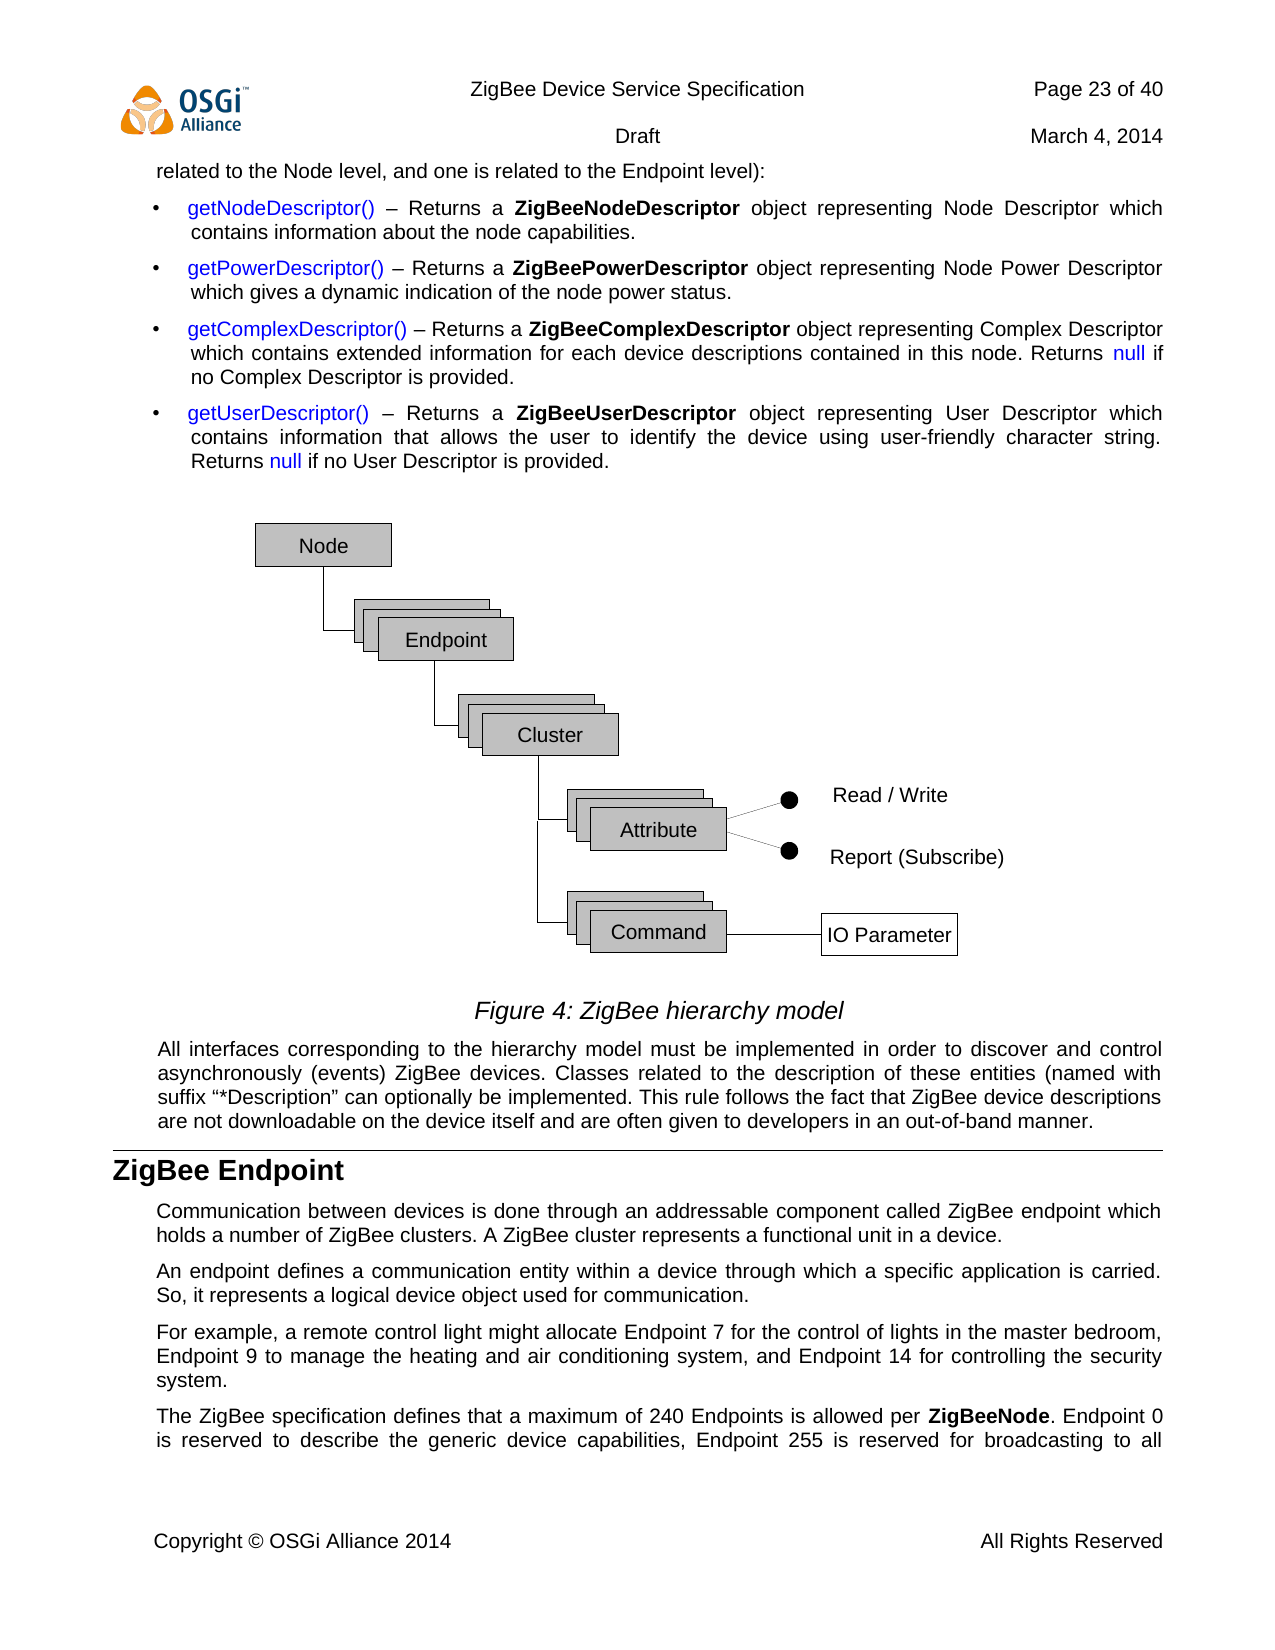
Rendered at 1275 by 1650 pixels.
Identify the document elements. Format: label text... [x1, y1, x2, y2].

text For example, a remote control light might allocate Endpoint 7 for the control of lights in the master bedroom, Endpoint 9 to manage the heating and air conditioning system, and Endpoint 14 for controlling the security system. [156, 1319, 1163, 1391]
subtitle ZigBee Endpoint [112, 1151, 1163, 1186]
text The ZigBee specification defines that a maximum of 240 Endpoints is allowed per ZigBeeNode. Endpoint 0 is reserved to describe the generic device capabilities, Endpoint 255 is reserved for broadcasting to all [156, 1404, 1163, 1452]
list getNodeDescriptor() – Returns a ZigBeeNodeDescriptor object representing Node Descriptor which contains information about the node capabilities. [152, 195, 1163, 243]
list getUserDescriptor() – Returns a ZigBeeUserDescriptor object representing User Descriptor which contains information that allows the user to identify the device using user-friendly character string. Returns null if no User Descriptor is provided. [152, 401, 1163, 473]
picture [113, 78, 257, 142]
list getPowerDescriptor() – Returns a ZigBeePowerDescriptor object representing Node Power Descriptor which gives a dynamic indication of the node power status. [152, 256, 1163, 304]
text Communication between devices is done through an addressable component called ZigBee endpoint which holds a number of ZigBee clusters. A ZigBee cluster represents a functional unit in a device. [156, 1199, 1163, 1247]
text An endpoint defines a communication entity within a device through which a specific application is carried. So, it represents a logical device object used for communication. [156, 1259, 1163, 1307]
list Figure 4: ZigBee hierarchy model [157, 996, 1163, 1024]
list getComplexDescriptor() – Returns a ZigBeeComplexDescriptor object representing Complex Descriptor which contains extended information for each device descriptions contained in this node. Returns null if no Complex Descriptor is provided. [152, 316, 1163, 388]
text related to the Node level, and one is related to the Endpoint level): [156, 159, 1163, 183]
text All interfaces corresponding to the hierarchy model must be implemented in order to discover and control asynchronously (events) ZigBee devices. Classes related to the description of these entities (named with suffix “*Description” can optionally be implemented. This rule follows the fact that ZigBee device descriptions are not downloadable on the device itself and are often given to developers in an out-of-band manner. [157, 1037, 1163, 1133]
